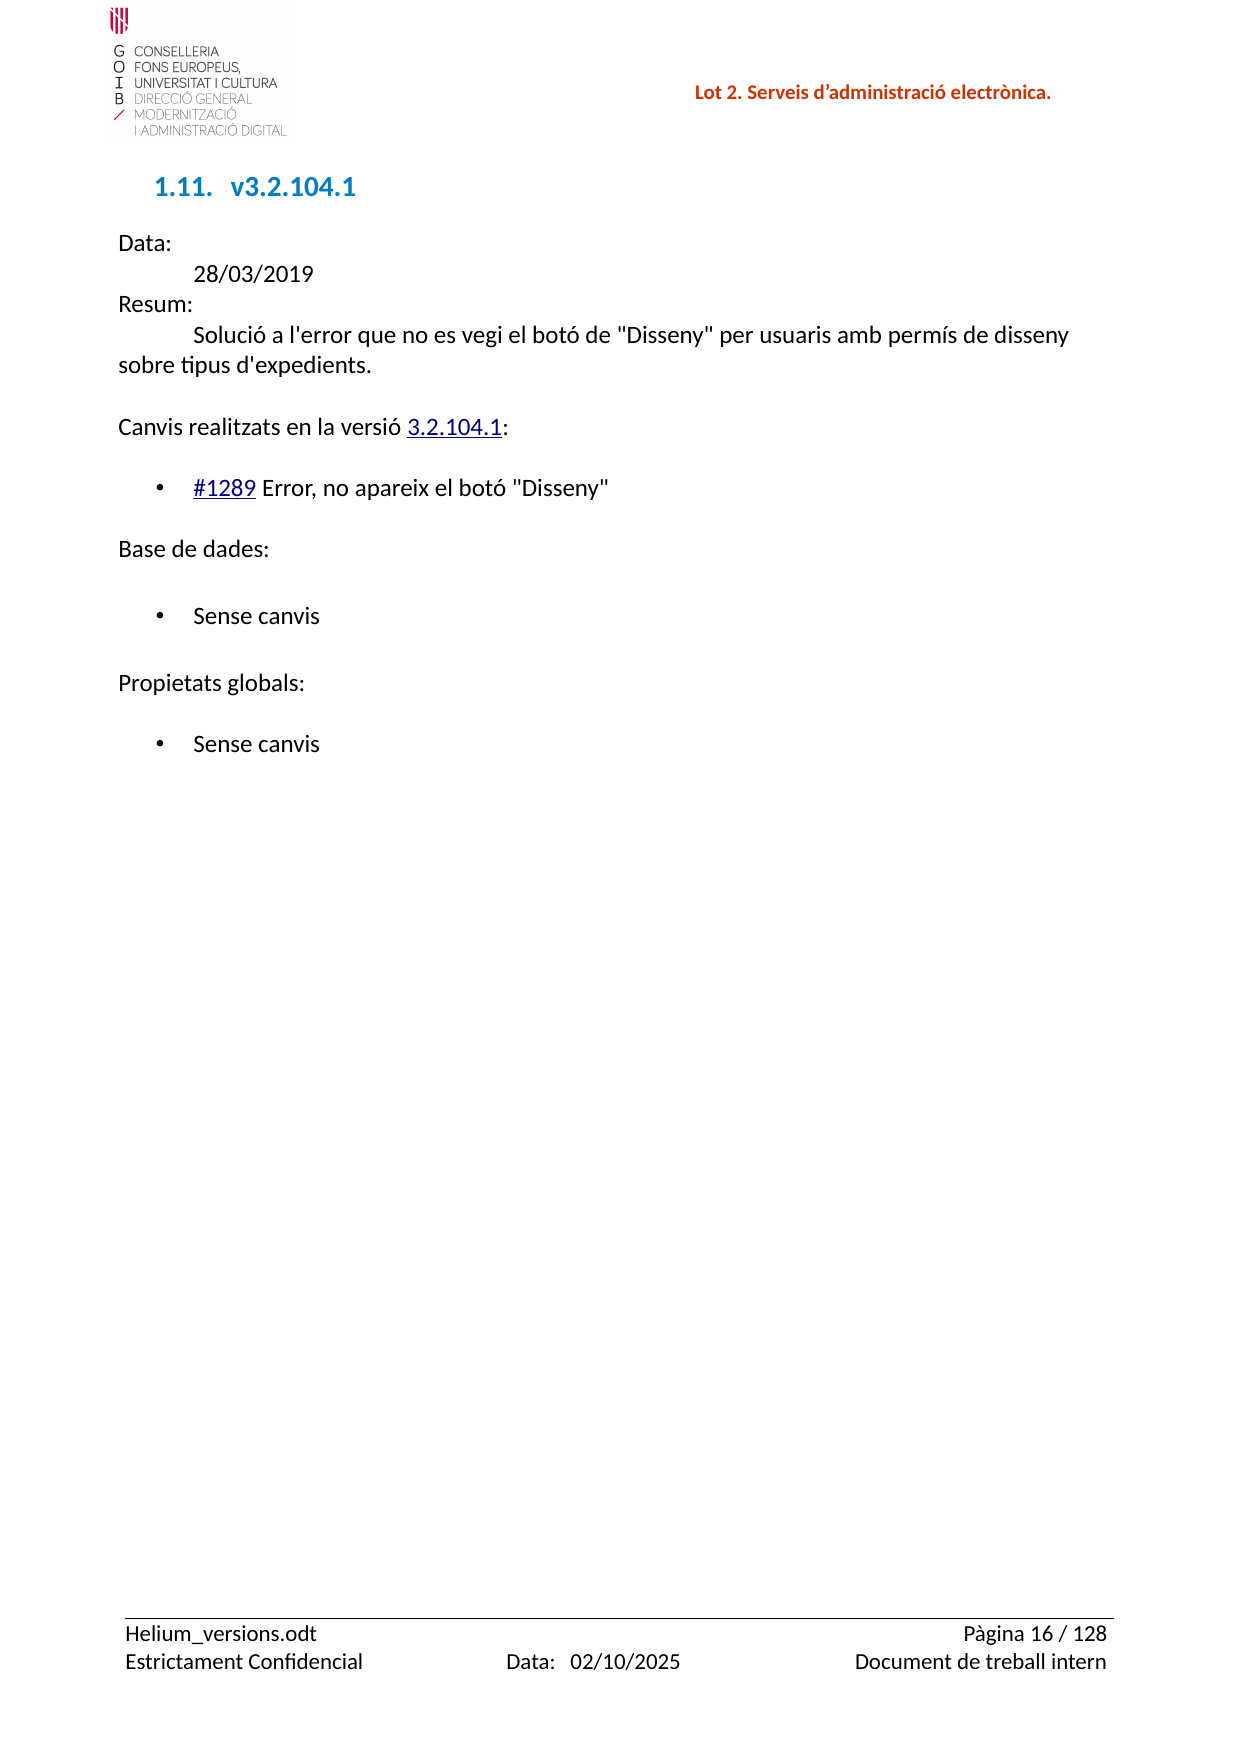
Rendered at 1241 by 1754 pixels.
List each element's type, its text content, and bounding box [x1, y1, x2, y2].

list #1289 Error, no apareix el botó "Disseny" [156, 472, 1122, 502]
list Sense canvis [156, 728, 1122, 758]
text Canvis realitzats en la versió 3.2.104.1: [118, 411, 1122, 441]
text Base de dades: [118, 533, 1122, 563]
list Sense canvis [156, 600, 1122, 630]
picture [100, 0, 297, 144]
text Data: [118, 228, 1122, 258]
text 28/03/2019 [118, 258, 1122, 289]
subtitle v3.2.104.1 [153, 168, 1122, 204]
text Resum: [118, 289, 1122, 319]
text Propietats globals: [118, 667, 1122, 697]
text Solució a l'error que no es vegi el botó de "Disseny" per usuaris amb permís de disseny sobre tipus d'expedients. [118, 319, 1122, 380]
